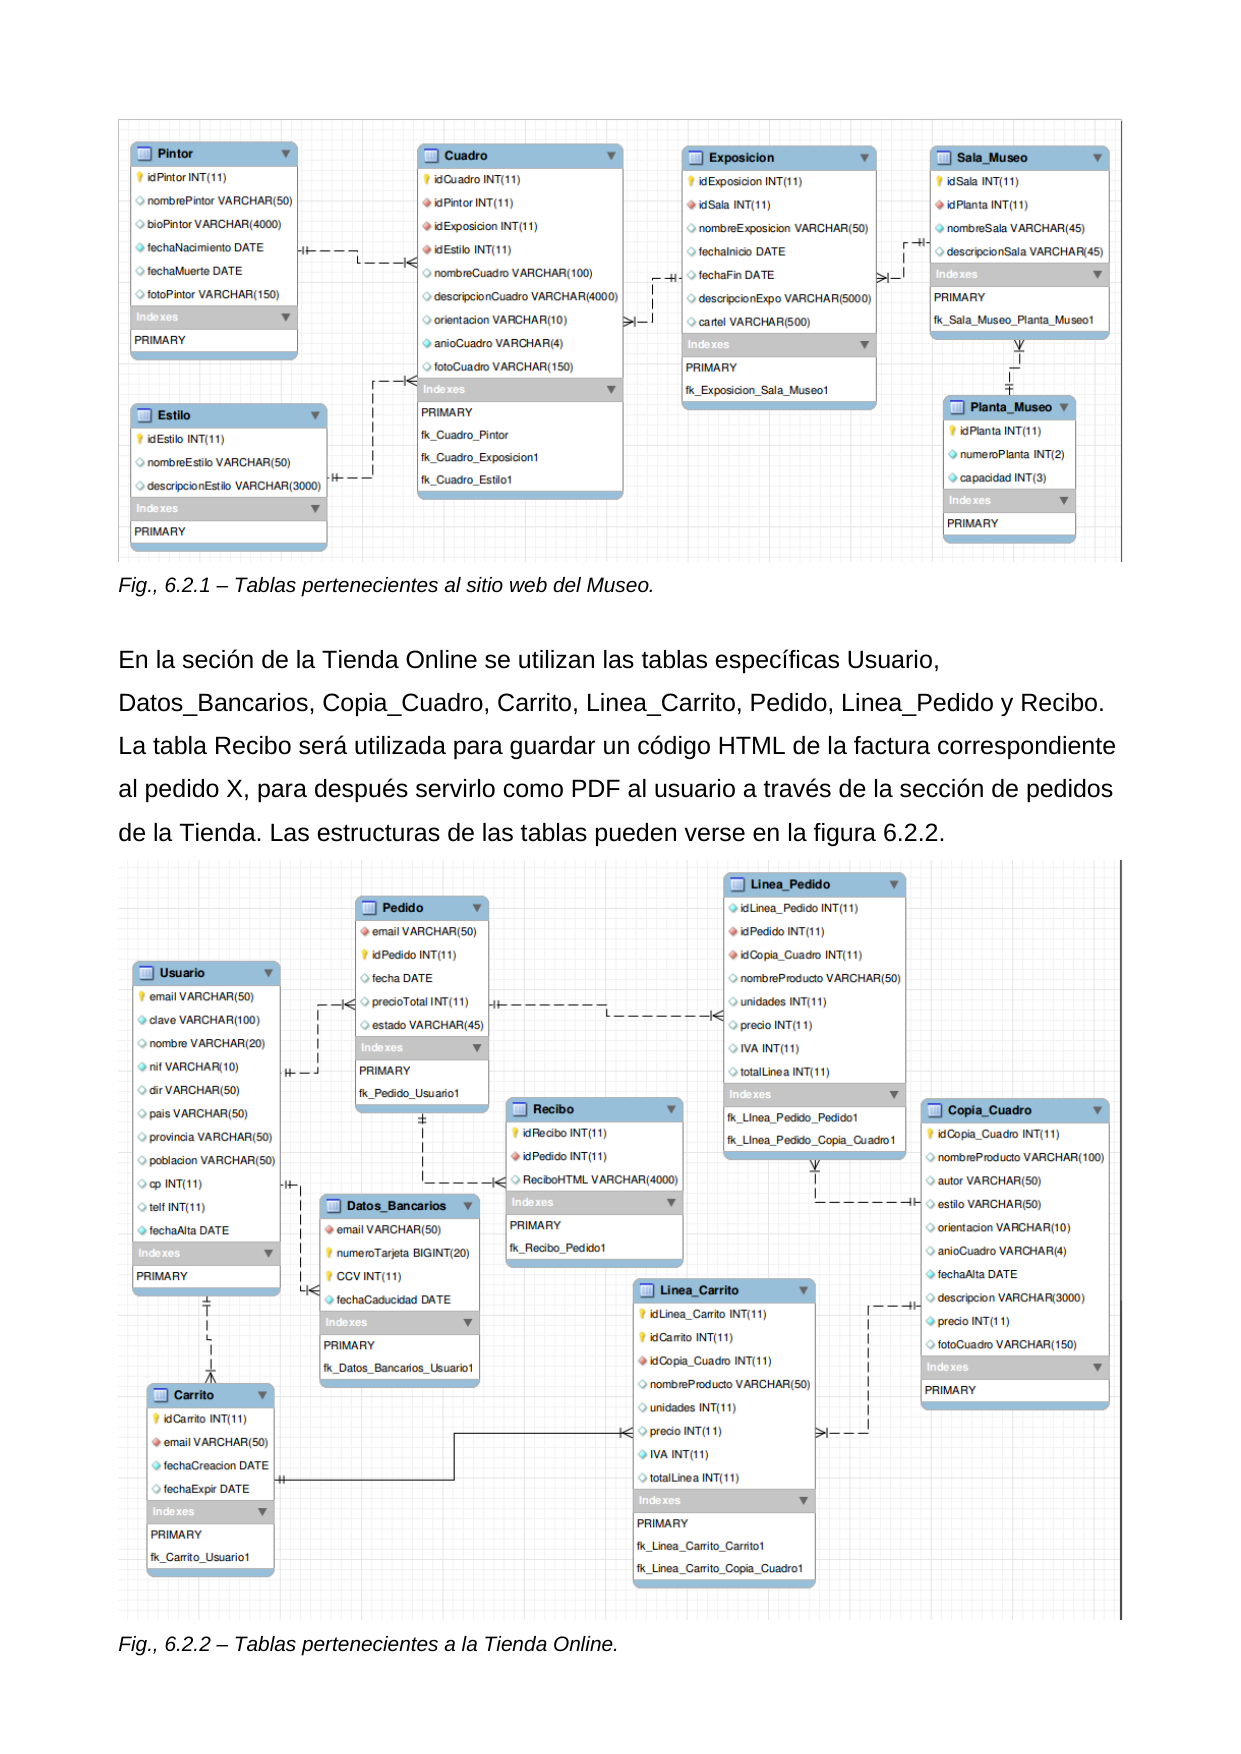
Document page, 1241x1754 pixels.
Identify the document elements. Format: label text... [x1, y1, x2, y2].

text Fig., 6.2.2 – Tablas pertenecientes a la Tienda Online. [118, 1620, 1122, 1656]
picture [118, 860, 1123, 1620]
text En la seción de la Tienda Online se utilizan las tablas específicas Usuario, Datos_Bancarios, Copia_Cuadro, Carrito, Linea_Carrito, Pedido, Linea_Pedido y Recibo. La tabla Recibo será utilizada para guardar un código HTML de la factura correspondiente al pedido X, para después servirlo como PDF al usuario a través de la sección de pedidos de la Tienda. Las estructuras de las tablas pueden verse en la figura 6.2.2. [118, 645, 1122, 846]
picture [118, 118, 1123, 562]
text Fig., 6.2.1 – Tablas pertenecientes al sitio web del Museo. [118, 562, 1122, 597]
